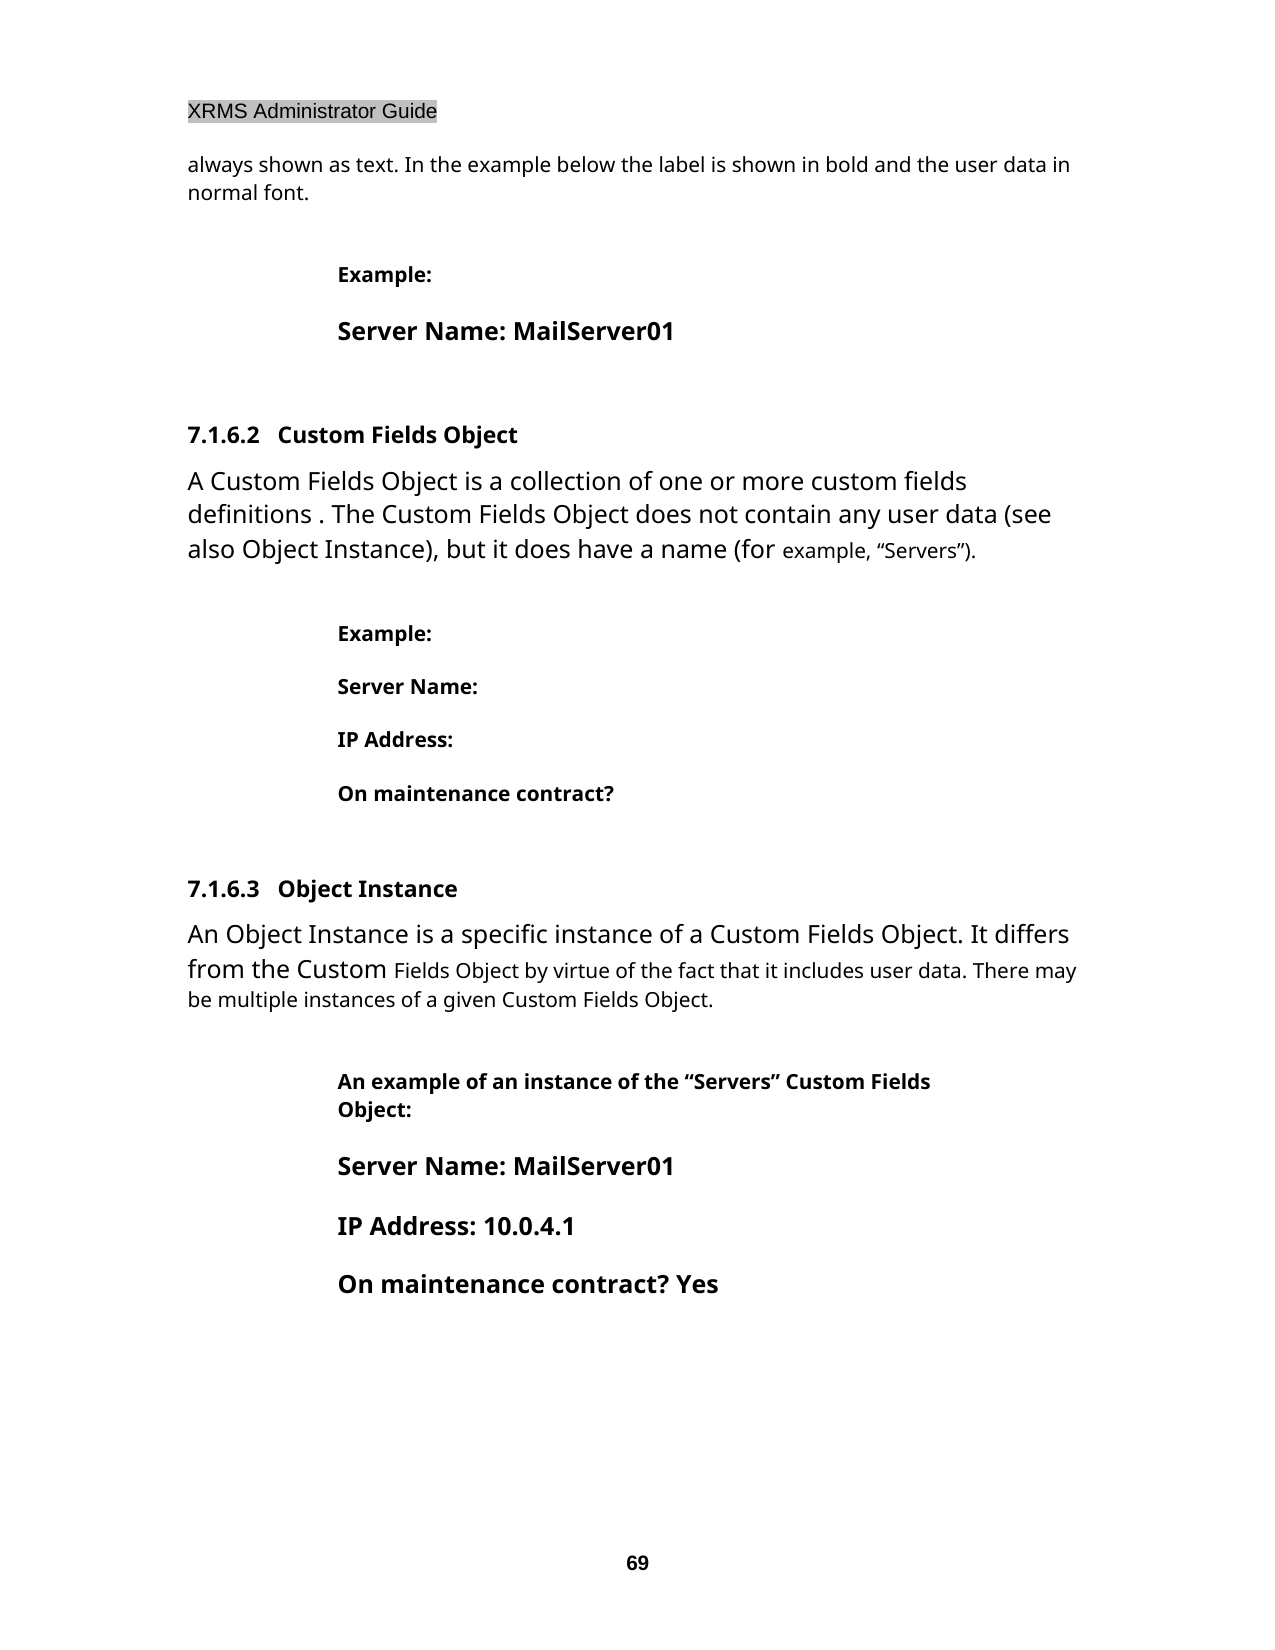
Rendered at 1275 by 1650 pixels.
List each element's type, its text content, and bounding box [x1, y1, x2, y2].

text Server Name: MailServer01 [337, 314, 937, 348]
subtitle Custom Fields Object [187, 419, 1087, 451]
text Server Name: [337, 672, 937, 701]
subtitle Object Instance [187, 873, 1087, 905]
text IP Address: 10.0.4.1 [337, 1208, 937, 1242]
text Example: [337, 619, 937, 647]
text IP Address: [337, 726, 937, 754]
text always shown as text. In the example below the label is shown in bold and the user data in normal font. [187, 150, 1087, 207]
text A Custom Fields Object is a collection of one or more custom fields definitions . The Custom Fields Object does not contain any user data (see also Object Instance), but it does have a name (for example, “Servers”). [187, 463, 1087, 565]
text An example of an instance of the “Servers” Custom Fields Object: [337, 1067, 937, 1124]
text On maintenance contract? Yes [337, 1267, 937, 1301]
text Server Name: MailServer01 [337, 1149, 937, 1183]
text An Object Instance is a specific instance of a Custom Fields Object. It differs from the Custom Fields Object by virtue of the fact that it includes user data. There may be multiple instances of a given Custom Fields Object. [187, 917, 1087, 1014]
text Example: [337, 260, 937, 289]
text On maintenance contract? [337, 779, 937, 807]
